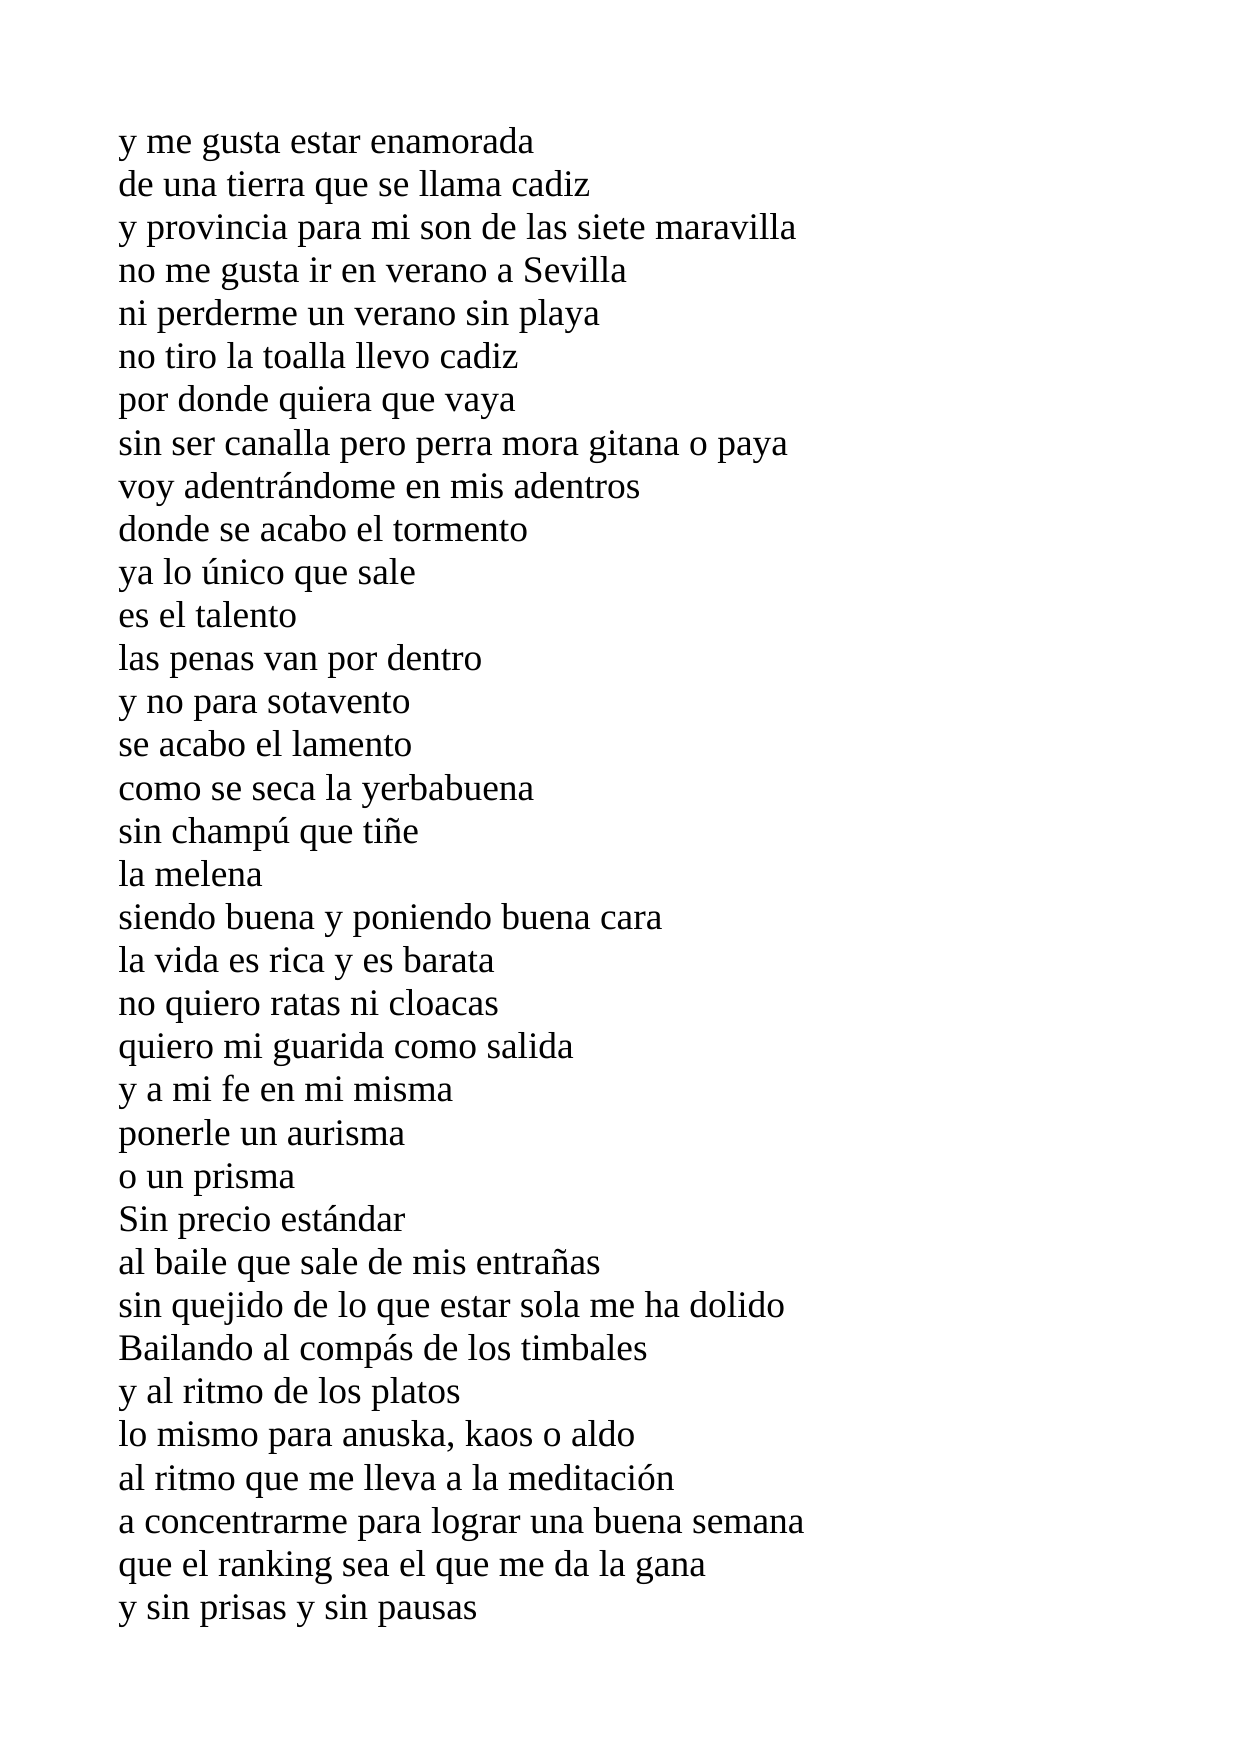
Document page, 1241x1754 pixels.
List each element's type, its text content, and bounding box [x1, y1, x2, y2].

text quiero mi guarida como salida [118, 1024, 1122, 1067]
text Bailando al compás de los timbales [118, 1326, 1122, 1369]
text es el talento [118, 592, 1122, 636]
text no tiro la toalla llevo cadiz [118, 334, 1122, 377]
text y a mi fe en mi misma [118, 1067, 1122, 1110]
text ponerle un aurisma [118, 1110, 1122, 1153]
text sin ser canalla pero perra mora gitana o paya [118, 420, 1122, 463]
text y provincia para mi son de las siete maravilla [118, 204, 1122, 247]
text y me gusta estar enamorada [118, 118, 1122, 161]
text y sin prisas y sin pausas [118, 1584, 1122, 1627]
text y al ritmo de los platos [118, 1369, 1122, 1412]
text a concentrarme para lograr una buena semana [118, 1498, 1122, 1541]
text la vida es rica y es barata [118, 937, 1122, 981]
text ya lo único que sale [118, 549, 1122, 592]
text al baile que sale de mis entrañas [118, 1239, 1122, 1282]
text no me gusta ir en verano a Sevilla [118, 247, 1122, 291]
text Sin precio estándar [118, 1196, 1122, 1239]
text sin champú que tiñe [118, 808, 1122, 851]
text sin quejido de lo que estar sola me ha dolido [118, 1282, 1122, 1326]
text que el ranking sea el que me da la gana [118, 1541, 1122, 1584]
text siendo buena y poniendo buena cara [118, 894, 1122, 937]
text y no para sotavento [118, 679, 1122, 722]
text o un prisma [118, 1153, 1122, 1196]
text al ritmo que me lleva a la meditación [118, 1455, 1122, 1498]
text ni perderme un verano sin playa [118, 291, 1122, 334]
text la melena [118, 851, 1122, 894]
text no quiero ratas ni cloacas [118, 981, 1122, 1024]
text como se seca la yerbabuena [118, 765, 1122, 808]
text voy adentrándome en mis adentros [118, 463, 1122, 506]
text donde se acabo el tormento [118, 506, 1122, 549]
text lo mismo para anuska, kaos o aldo [118, 1412, 1122, 1455]
text de una tierra que se llama cadiz [118, 161, 1122, 204]
text las penas van por dentro [118, 636, 1122, 679]
text por donde quiera que vaya [118, 377, 1122, 420]
text se acabo el lamento [118, 722, 1122, 765]
